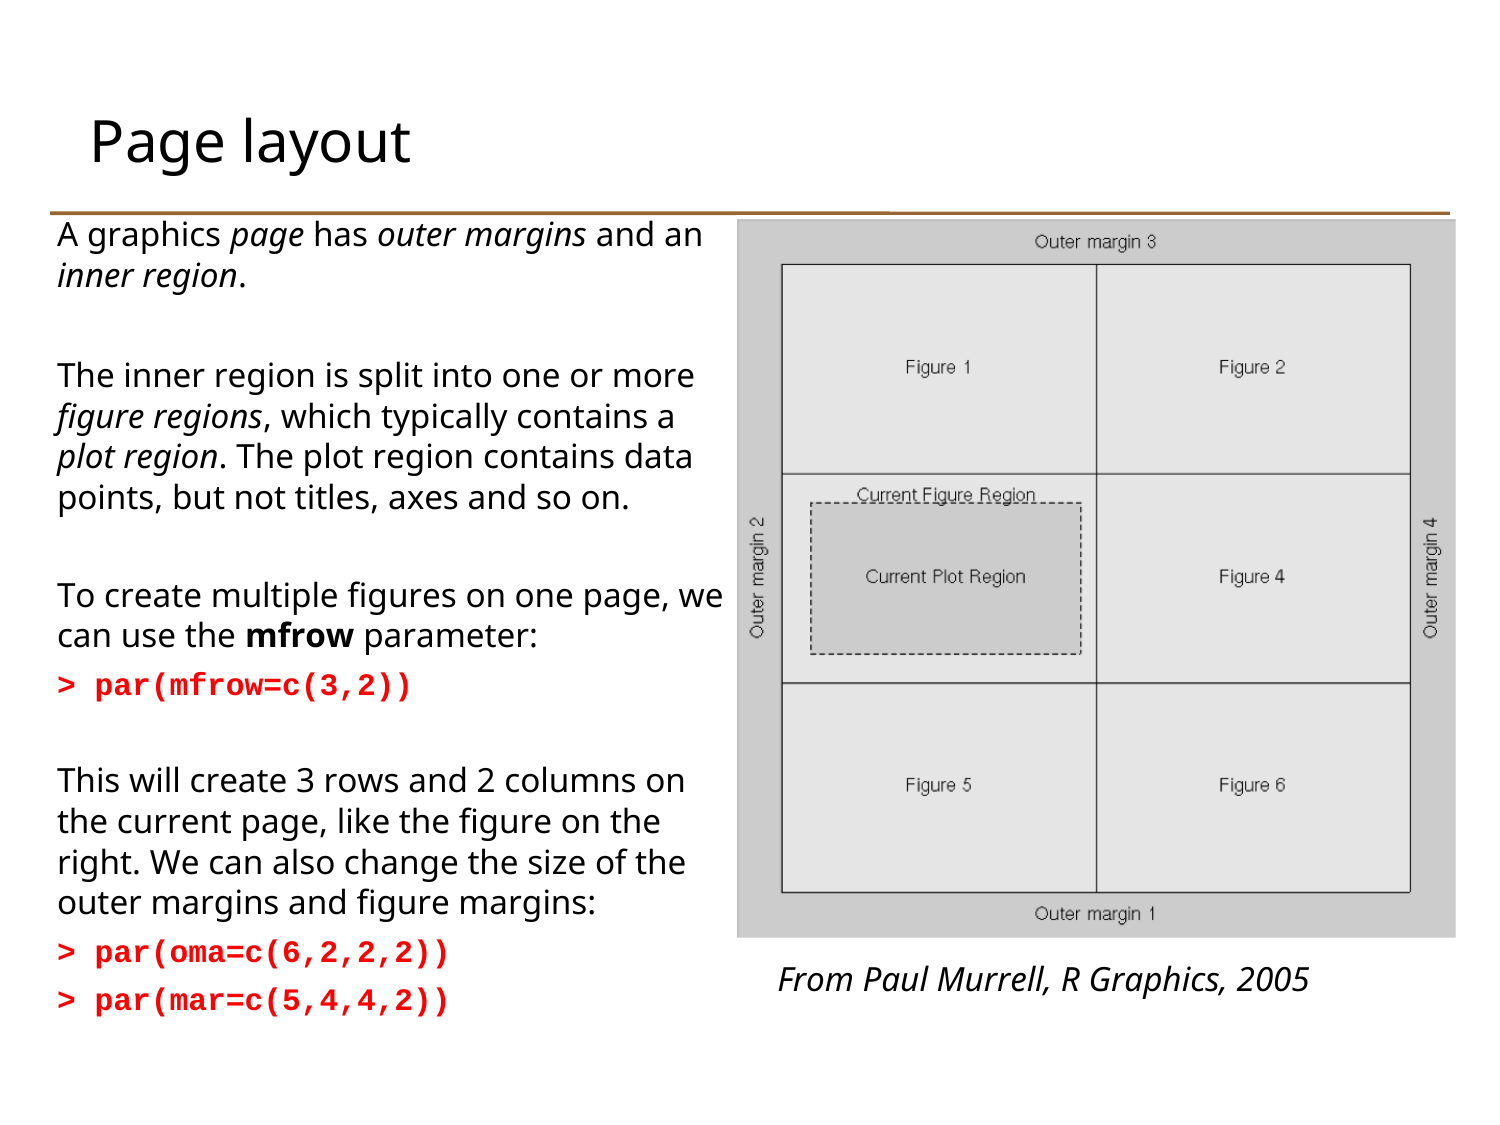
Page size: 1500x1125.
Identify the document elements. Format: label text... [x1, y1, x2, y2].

text_box Page layout [75, 44, 1425, 215]
text_box A graphics page has outer margins and an inner region. The inner region is split into one or more figure regions, which typically contains a plot region. The plot region contains data points, but not titles, axes and so on. To create multiple figures on one page, we can use the mfrow parameter: > par(mfrow=c(3,2)) This will create 3 rows and 2 columns on the current page, like the figure on the right. We can also change the size of the outer margins and figure margins: > par(oma=c(6,2,2,2)) > par(mar=c(5,4,4,2)) [42, 205, 753, 1125]
text_box From Paul Murrell, R Graphics, 2005 [762, 949, 1422, 1006]
picture [736, 215, 1462, 945]
